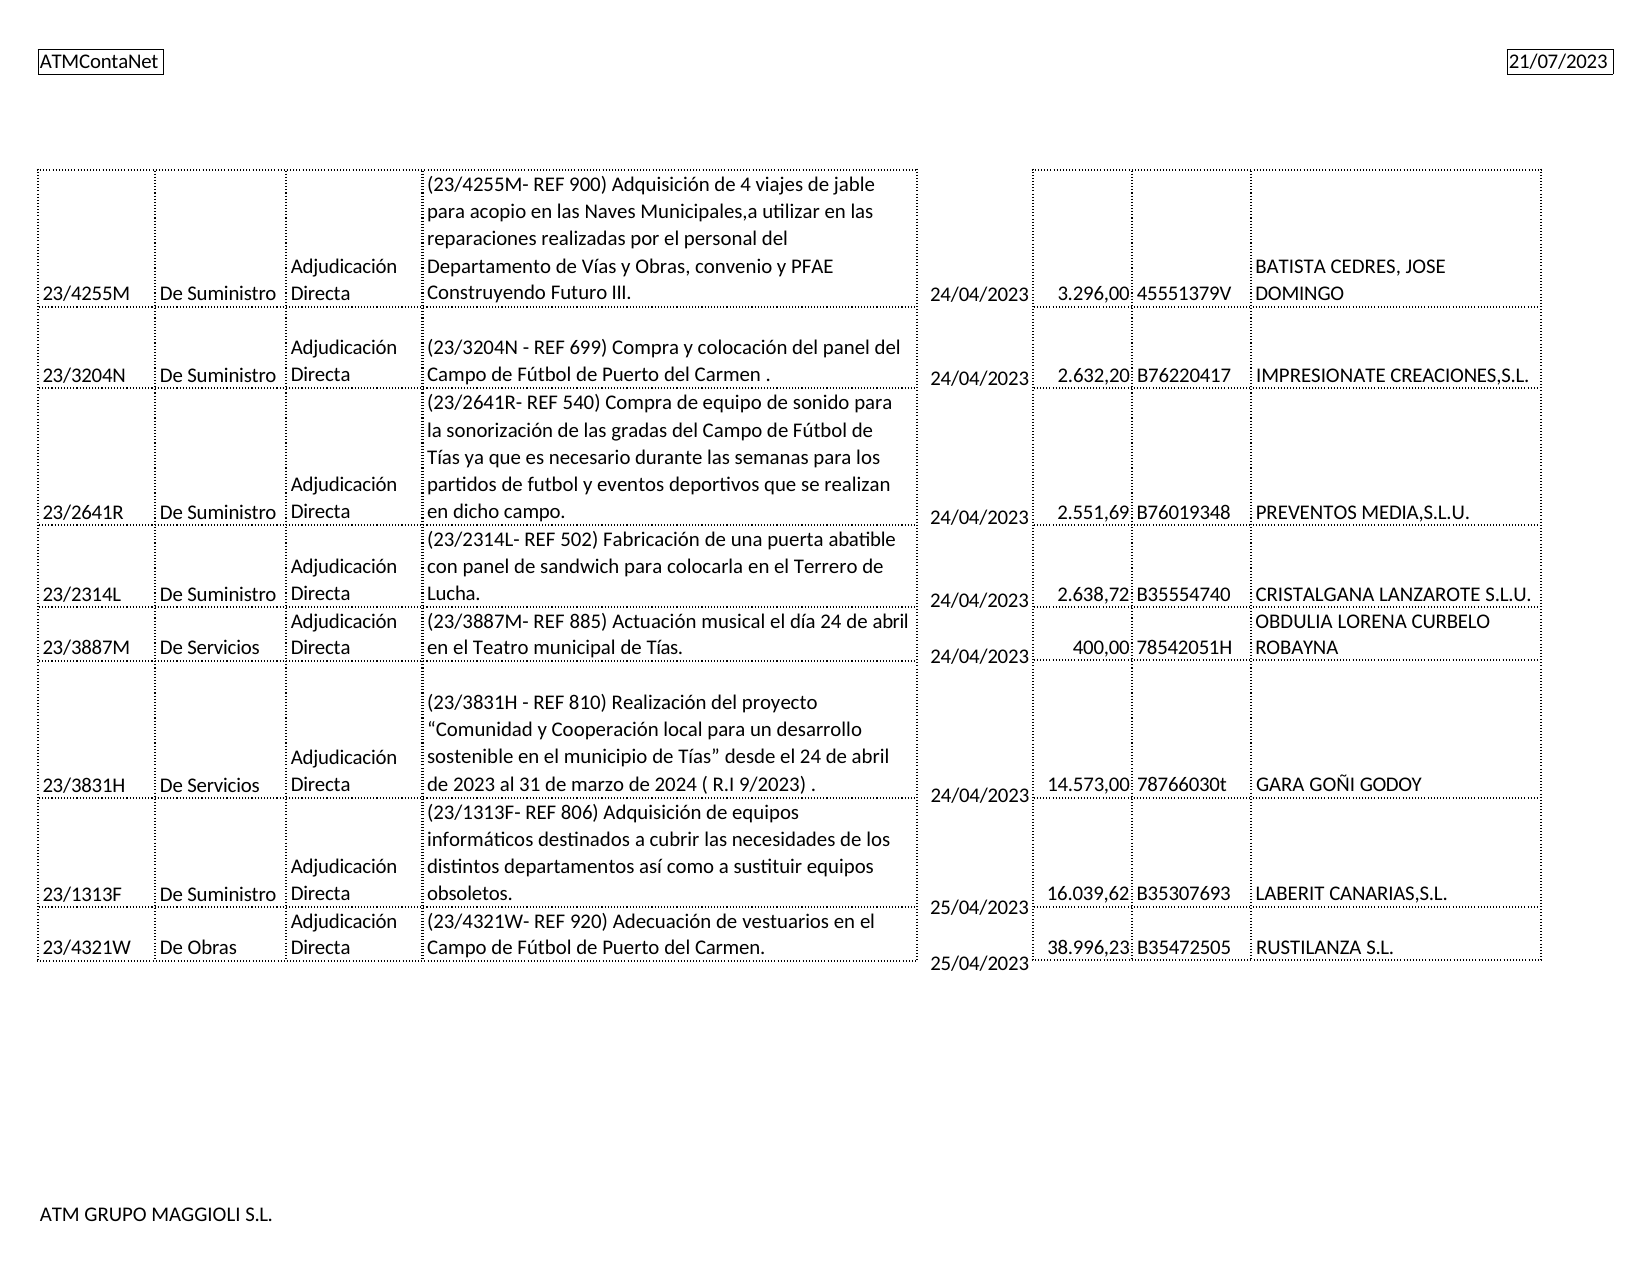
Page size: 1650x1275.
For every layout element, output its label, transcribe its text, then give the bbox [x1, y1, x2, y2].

text De Servicios [159, 636, 285, 659]
text obsoletos. [427, 881, 916, 905]
text en dicho campo. [427, 499, 916, 523]
text (23/1313F- REF 806) Adquisición de equipos informáticos destinados a cubrir las necesidades de los distintos departamentos así como a sustituir equipos [427, 799, 902, 879]
text (23/3887M- REF 885) Actuación musical el día 24 de abril [427, 608, 916, 633]
text 16.039,62 [1034, 882, 1129, 906]
text 2.638,72 [1034, 582, 1129, 606]
text De Servicios [159, 773, 285, 797]
text Directa [291, 636, 421, 659]
text Adjudicación Directa [291, 852, 421, 906]
text Adjudicación Directa [291, 742, 421, 797]
text CRISTALGANA LANZAROTE S.L.U. [1255, 582, 1540, 606]
text (23/3204N - REF 699) Compra y colocación del panel del Campo de Fútbol de Puerto del Carmen . [427, 333, 916, 387]
text B35554740 [1136, 582, 1249, 606]
text 25/04/2023 [928, 950, 1031, 975]
text 23/4255M [42, 282, 154, 306]
text 2.632,20 [1034, 363, 1130, 387]
text 3.296,00 [1034, 282, 1130, 306]
text De Suministro [159, 363, 285, 387]
text 78766030t [1137, 773, 1249, 797]
text B35307693 [1136, 882, 1249, 906]
text 23/3831H [42, 773, 154, 797]
text (23/2314L- REF 502) Fabricación de una puerta abatible [427, 526, 916, 552]
text 25/04/2023 [927, 894, 1031, 919]
text RUSTILANZA S.L. [1256, 936, 1540, 959]
text 23/2314L [42, 582, 154, 606]
text De Suministro [159, 582, 285, 606]
text IMPRESIONATE CREACIONES,S.L. [1256, 363, 1540, 387]
text 14.573,00 [1034, 773, 1130, 797]
text 23/4321W [42, 936, 154, 959]
text 24/04/2023 [928, 783, 1032, 808]
text GARA GOÑI GODOY [1256, 773, 1540, 797]
text 24/04/2023 [928, 365, 1031, 391]
text Construyendo Futuro III. [427, 280, 916, 304]
text Campo de Fútbol de Puerto del Carmen. [427, 936, 916, 959]
text 78542051H [1136, 636, 1249, 659]
text 24/04/2023 [927, 282, 1031, 307]
text Adjudicación Directa [291, 333, 421, 387]
text 23/3204N [42, 363, 154, 387]
text Adjudicación [291, 608, 421, 633]
text (23/3831H - REF 810) Realización del proyecto “Comunidad y Cooperación local para un desarrollo sostenible en el municipio de Tías” desde el 24 de abril de 2023 al 31 de marzo de 2024 ( R.I 9/2023) . [427, 688, 908, 796]
text B76019348 [1136, 500, 1249, 524]
text BATISTA CEDRES, JOSE DOMINGO [1255, 251, 1525, 306]
text OBDULIA LORENA CURBELO [1255, 608, 1540, 633]
text De Obras [159, 936, 285, 959]
text (23/4321W- REF 920) Adecuación de vestuarios en el [427, 908, 916, 933]
text Directa [291, 936, 421, 959]
text De Suministro [159, 282, 285, 306]
text PREVENTOS MEDIA,S.L.U. [1256, 500, 1540, 524]
text (23/4255M- REF 900) Adquisición de 4 viajes de jable para acopio en las Naves Municipales,a utilizar en las reparaciones realizadas por el personal del Departamento de Vías y Obras, convenio y PFAE [427, 171, 908, 278]
text 2.551,69 [1034, 500, 1129, 524]
text Adjudicación Directa [291, 251, 421, 306]
text De Suministro [159, 500, 285, 524]
text 23/3887M [42, 636, 154, 659]
text en el Teatro municipal de Tías. [427, 636, 916, 659]
text 38.996,23 [1034, 936, 1130, 959]
text B35472505 [1137, 936, 1249, 959]
text con panel de sandwich para colocarla en el Terrero de Lucha. [427, 552, 916, 606]
text ROBAYNA [1255, 636, 1540, 659]
text 24/04/2023 [928, 643, 1031, 669]
text Adjudicación Directa [291, 551, 421, 606]
text De Suministro [159, 882, 285, 906]
text 45551379V [1137, 282, 1249, 306]
text LABERIT CANARIAS,S.L. [1255, 882, 1540, 906]
text 24/04/2023 [927, 504, 1031, 530]
text (23/2641R- REF 540) Compra de equipo de sonido para la sonorización de las gradas del Campo de Fútbol de Tías ya que es necesario durante las semanas para los partidos de futbol y eventos deportivos que se realizan [427, 389, 904, 497]
text 23/2641R [42, 500, 154, 524]
text B76220417 [1137, 363, 1249, 387]
text Adjudicación Directa [291, 470, 421, 524]
text 24/04/2023 [927, 588, 1031, 613]
text Adjudicación [291, 908, 421, 933]
text 400,00 [1034, 636, 1130, 659]
text 23/1313F [42, 882, 154, 906]
